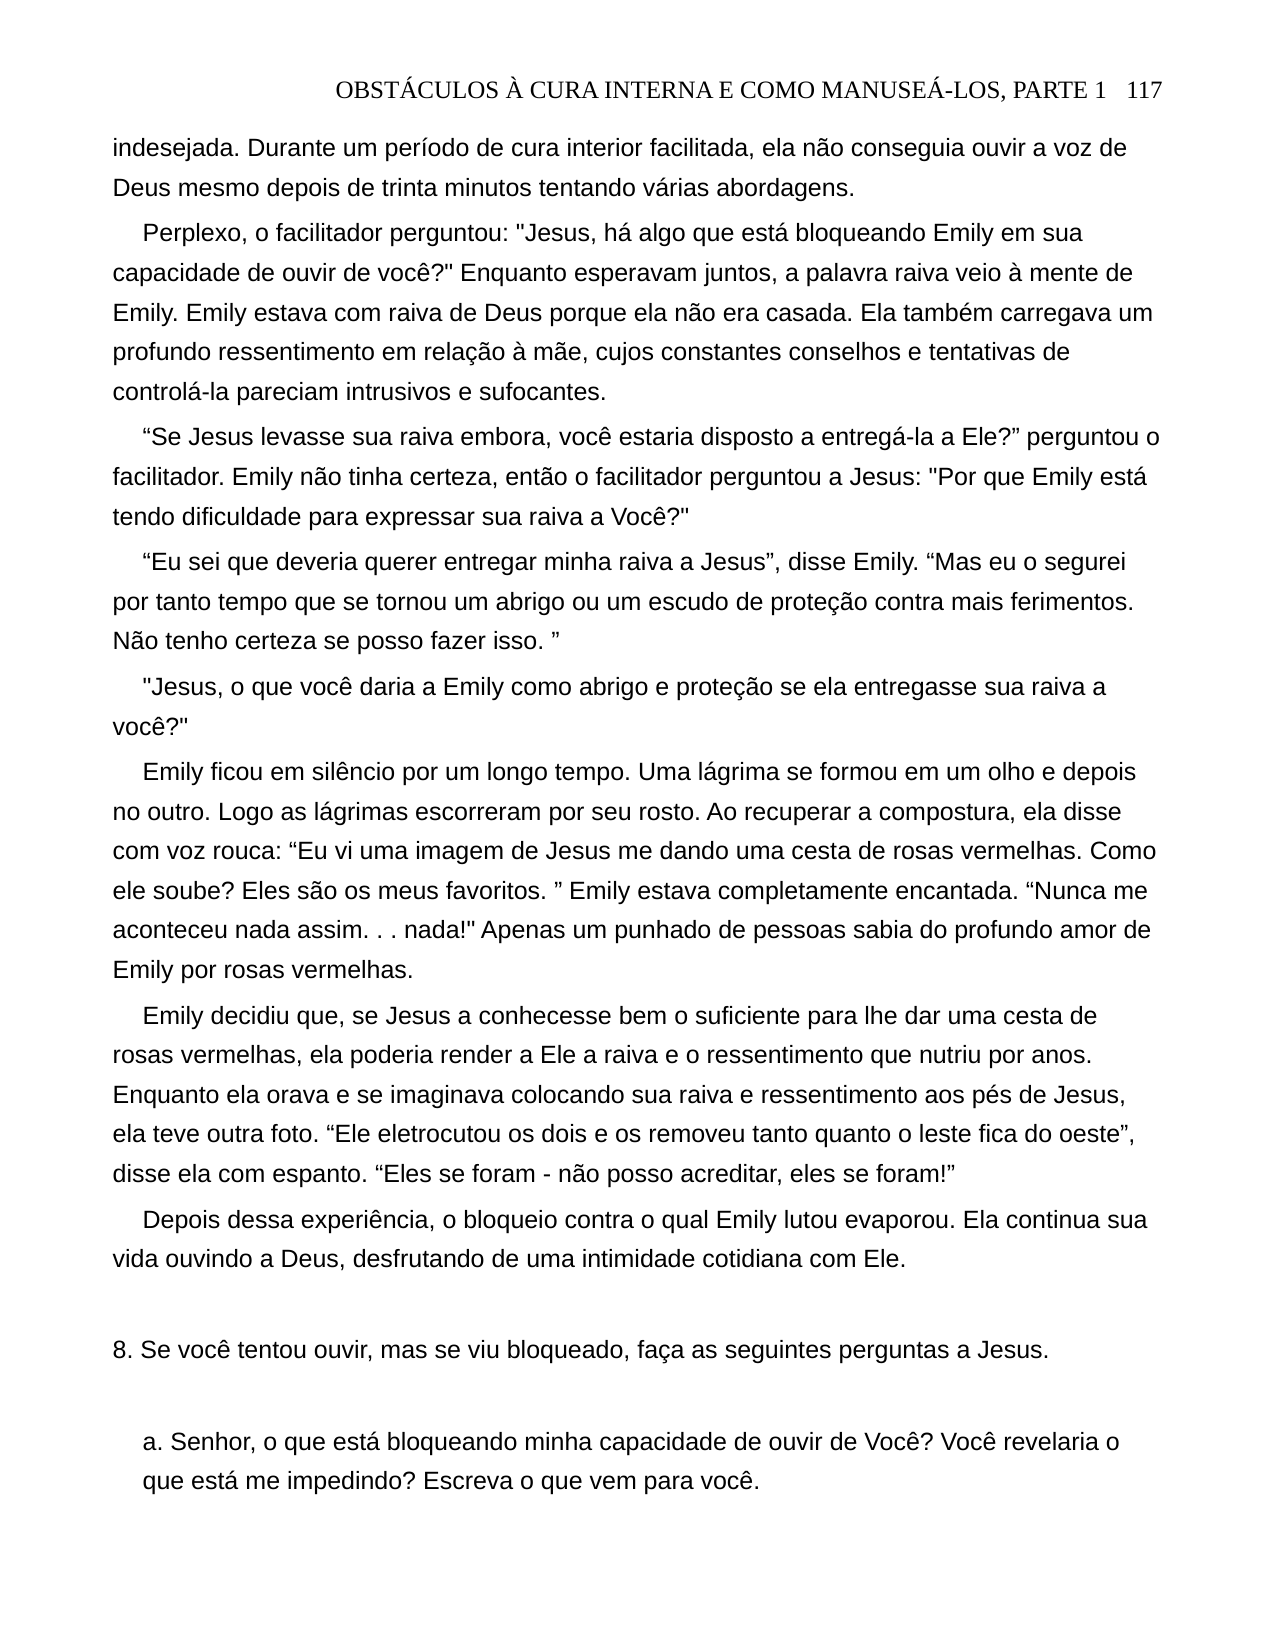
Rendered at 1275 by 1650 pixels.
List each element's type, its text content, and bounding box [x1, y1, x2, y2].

text 8. Se você tentou ouvir, mas se viu bloqueado, faça as seguintes perguntas a Jesus. [112, 1336, 1162, 1364]
text Perplexo, o facilitador perguntou: "Jesus, há algo que está bloqueando Emily em sua capacidade de ouvir de você?" Enquanto esperavam juntos, a palavra raiva veio à mente de Emily. Emily estava com raiva de Deus porque ela não era casada. Ela também carregava um profundo ressentimento em relação à mãe, cujos constantes conselhos e tentativas de controlá-la pareciam intrusivos e sufocantes. [112, 218, 1162, 406]
text Depois dessa experiência, o bloqueio contra o qual Emily lutou evaporou. Ela continua sua vida ouvindo a Deus, desfrutando de uma intimidade cotidiana com Ele. [112, 1205, 1162, 1273]
text “Se Jesus levasse sua raiva embora, você estaria disposto a entregá-la a Ele?” perguntou o facilitador. Emily não tinha certeza, então o facilitador perguntou a Jesus: "Por que Emily está tendo dificuldade para expressar sua raiva a Você?" [112, 422, 1162, 530]
text Emily ficou em silêncio por um longo tempo. Uma lágrima se formou em um olho e depois no outro. Logo as lágrimas escorreram por seu rosto. Ao recuperar a compostura, ela disse com voz rouca: “Eu vi uma imagem de Jesus me dando uma cesta de rosas vermelhas. Como ele soube? Eles são os meus favoritos. ” Emily estava completamente encantada. “Nunca me aconteceu nada assim. . . nada!" Apenas um punhado de pessoas sabia do profundo amor de Emily por rosas vermelhas. [112, 757, 1162, 984]
text "Jesus, o que você daria a Emily como abrigo e proteção se ela entregasse sua raiva a você?" [112, 672, 1162, 740]
text a. Senhor, o que está bloqueando minha capacidade de ouvir de Você? Você revelaria o que está me impedindo? Escreva o que vem para você. [142, 1427, 1162, 1495]
text indesejada. Durante um período de cura interior facilitada, ela não conseguia ouvir a voz de Deus mesmo depois de trinta minutos tentando várias abordagens. [112, 133, 1162, 202]
text Emily decidiu que, se Jesus a conhecesse bem o suficiente para lhe dar uma cesta de rosas vermelhas, ela poderia render a Ele a raiva e o ressentimento que nutriu por anos. Enquanto ela orava e se imaginava colocando sua raiva e ressentimento aos pés de Jesus, ela teve outra foto. “Ele eletrocutou os dois e os removeu tanto quanto o leste fica do oeste”, disse ela com espanto. “Eles se foram - não posso acreditar, eles se foram!” [112, 1001, 1162, 1188]
text “Eu sei que deveria querer entregar minha raiva a Jesus”, disse Emily. “Mas eu o segurei por tanto tempo que se tornou um abrigo ou um escudo de proteção contra mais ferimentos. Não tenho certeza se posso fazer isso. ” [112, 547, 1162, 655]
